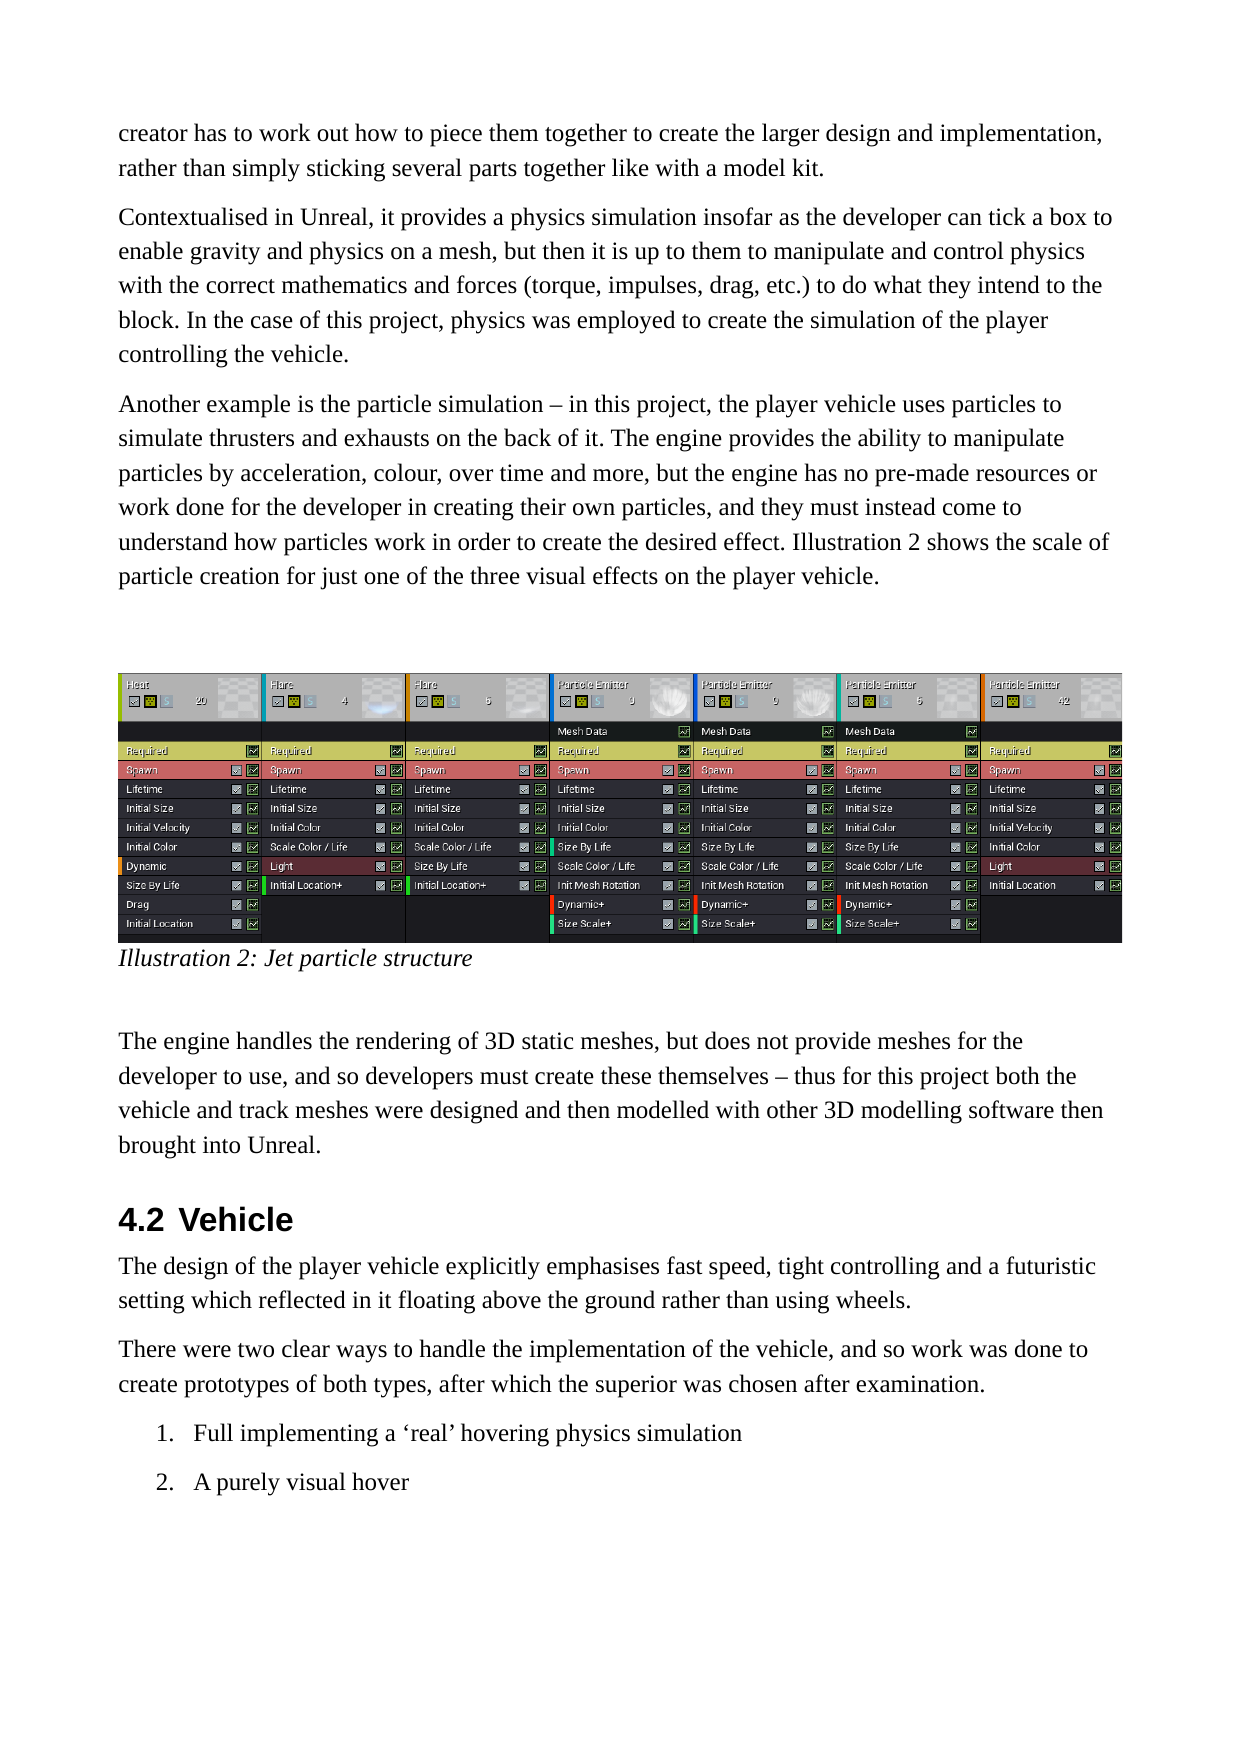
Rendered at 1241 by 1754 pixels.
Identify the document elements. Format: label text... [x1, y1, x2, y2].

list Full implementing a ‘real’ hovering physics simulation [156, 1418, 1122, 1447]
list A purely visual hover [156, 1467, 1122, 1496]
text Another example is the particle simulation – in this project, the player vehicle uses particles to simulate thrusters and exhausts on the back of it. The engine provides the ability to manipulate particles by acceleration, colour, over time and more, but the engine has no pre-made resources or work done for the developer in creating their own particles, and they must instead come to understand how particles work in order to create the desired effect. Illustration 2 shows the scale of particle creation for just one of the three visual effects on the player vehicle. [118, 389, 1122, 590]
text creator has to work out how to piece them together to create the larger design and implementation, rather than simply sticking several parts together like with a model kit. [118, 118, 1122, 181]
text Illustration 2: Jet particle structure [118, 943, 1122, 971]
text There were two clear ways to handle the implementation of the vehicle, and so work was done to create prototypes of both types, after which the superior was chosen after examination. [118, 1334, 1122, 1397]
text The design of the player vehicle explicitly emphasises fast speed, tight controlling and a futuristic setting which reflected in it floating above the ground rather than using wheels. [118, 1251, 1122, 1314]
text The engine handles the rendering of 3D static meshes, but does not provide meshes for the developer to use, and so developers must create these themselves – thus for this project both the vehicle and track meshes were designed and then modelled with other 3D modelling software then brought into Unreal. [118, 1026, 1122, 1158]
picture [118, 673, 1123, 943]
text Contextualised in Unreal, it provides a physics simulation insofar as the developer can tick a box to enable gravity and physics on a mesh, but then it is up to them to manipulate and control physics with the correct mathematics and forces (torque, impulses, drag, etc.) to do what they intend to the block. In the case of this project, physics was employed to create the simulation of the player controlling the vehicle. [118, 202, 1122, 368]
subtitle Vehicle [118, 1199, 1122, 1238]
